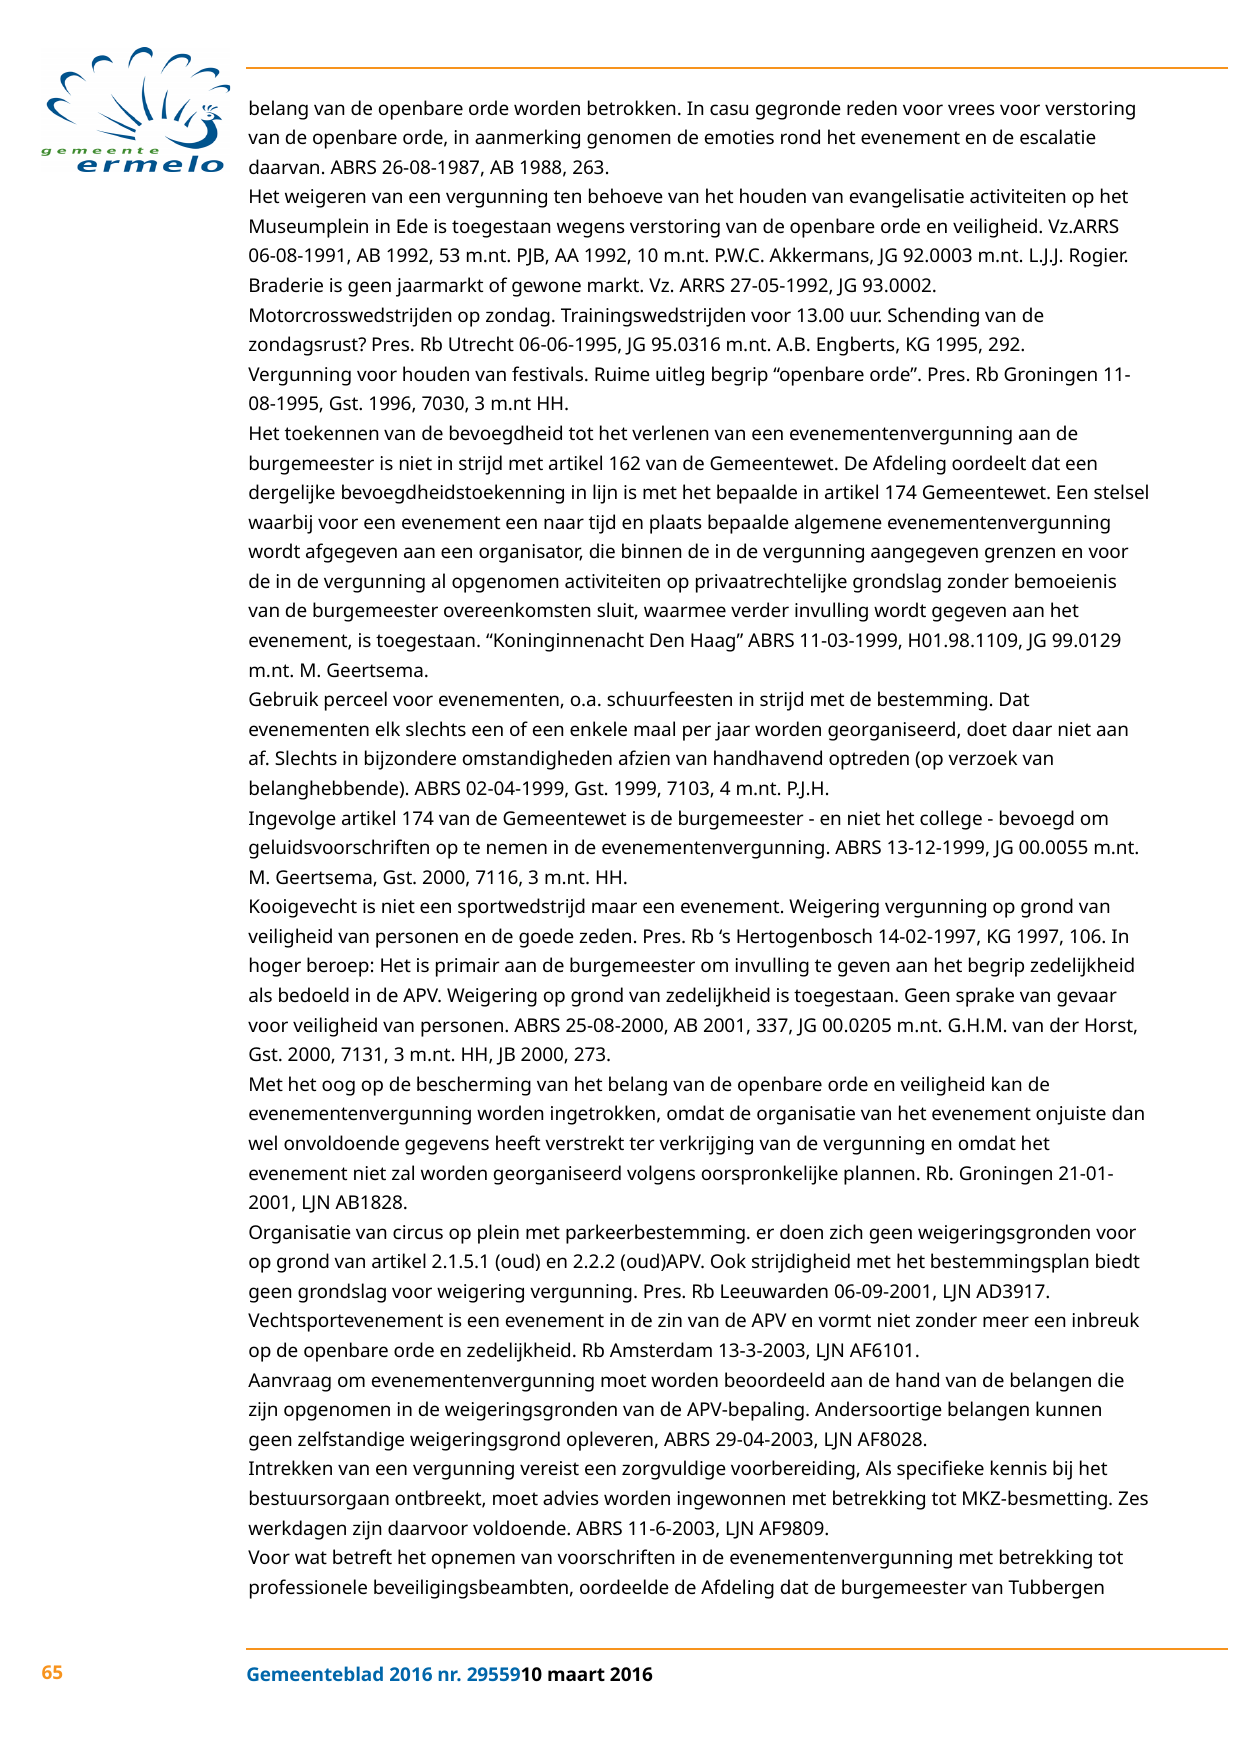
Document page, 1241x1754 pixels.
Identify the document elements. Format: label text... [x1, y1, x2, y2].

text Braderie is geen jaarmarkt of gewone markt. Vz. ARRS 27-05-1992, JG 93.0002. [248, 272, 1152, 298]
picture [41, 47, 231, 172]
text Vechtsportevenement is een evenement in de zin van de APV en vormt niet zonder meer een inbreuk op de openbare orde en zedelijkheid. Rb Amsterdam 13-3-2003, LJN AF6101. [248, 1308, 1152, 1363]
text Met het oog op de bescherming van het belang van de openbare orde en veiligheid kan de evenementenvergunning worden ingetrokken, omdat de organisatie van het evenement onjuiste dan wel onvoldoende gegevens heeft verstrekt ter verkrijging van de vergunning en omdat het evenement niet zal worden georganiseerd volgens oorspronkelijke plannen. Rb. Groningen 21-01-2001, LJN AB1828. [248, 1071, 1152, 1215]
text Vergunning voor houden van festivals. Ruime uitleg begrip “openbare orde”. Pres. Rb Groningen 11-08-1995, Gst. 1996, 7030, 3 m.nt HH. [248, 361, 1152, 416]
text Het weigeren van een vergunning ten behoeve van het houden van evangelisatie activiteiten op het Museumplein in Ede is toegestaan wegens verstoring van de openbare orde en veiligheid. Vz.ARRS 06-08-1991, AB 1992, 53 m.nt. PJB, AA 1992, 10 m.nt. P.W.C. Akkermans, JG 92.0003 m.nt. L.J.J. Rogier. [248, 183, 1152, 268]
text Ingevolge artikel 174 van de Gemeentewet is de burgemeester - en niet het college - bevoegd om geluidsvoorschriften op te nemen in de evenementenvergunning. ABRS 13-12-1999, JG 00.0055 m.nt. M. Geertsema, Gst. 2000, 7116, 3 m.nt. HH. [248, 805, 1152, 890]
text Motorcrosswedstrijden op zondag. Trainingswedstrijden voor 13.00 uur. Schending van de zondagsrust? Pres. Rb Utrecht 06-06-1995, JG 95.0316 m.nt. A.B. Engberts, KG 1995, 292. [248, 302, 1152, 357]
text Kooigevecht is niet een sportwedstrijd maar een evenement. Weigering vergunning op grond van veiligheid van personen en de goede zeden. Pres. Rb ‘s Hertogenbosch 14-02-1997, KG 1997, 106. In hoger beroep: Het is primair aan de burgemeester om invulling te geven aan het begrip zedelijkheid als bedoeld in de APV. Weigering op grond van zedelijkheid is toegestaan. Geen sprake van gevaar voor veiligheid van personen. ABRS 25-08-2000, AB 2001, 337, JG 00.0205 m.nt. G.H.M. van der Horst, Gst. 2000, 7131, 3 m.nt. HH, JB 2000, 273. [248, 893, 1152, 1067]
text Voor wat betreft het opnemen van voorschriften in de evenementenvergunning met betrekking tot professionele beveiligingsbeambten, oordeelde de Afdeling dat de burgemeester van Tubbergen [248, 1544, 1152, 1600]
text Organisatie van circus op plein met parkeerbestemming. er doen zich geen weigeringsgronden voor op grond van artikel 2.1.5.1 (oud) en 2.2.2 (oud)APV. Ook strijdigheid met het bestemmingsplan biedt geen grondslag voor weigering vergunning. Pres. Rb Leeuwarden 06-09-2001, LJN AD3917. [248, 1219, 1152, 1304]
text Aanvraag om evenementenvergunning moet worden beoordeeld aan de hand van de belangen die zijn opgenomen in de weigeringsgronden van de APV-bepaling. Andersoortige belangen kunnen geen zelfstandige weigeringsgrond opleveren, ABRS 29-04-2003, LJN AF8028. [248, 1367, 1152, 1452]
text Intrekken van een vergunning vereist een zorgvuldige voorbereiding, Als specifieke kennis bij het bestuursorgaan ontbreekt, moet advies worden ingewonnen met betrekking tot MKZ-besmetting. Zes werkdagen zijn daarvoor voldoende. ABRS 11-6-2003, LJN AF9809. [248, 1456, 1152, 1541]
text Het toekennen van de bevoegdheid tot het verlenen van een evenementenvergunning aan de burgemeester is niet in strijd met artikel 162 van de Gemeentewet. De Afdeling oordeelt dat een dergelijke bevoegdheidstoekenning in lijn is met het bepaalde in artikel 174 Gemeentewet. Een stelsel waarbij voor een evenement een naar tijd en plaats bepaalde algemene evenementenvergunning wordt afgegeven aan een organisator, die binnen de in de vergunning aangegeven grenzen en voor de in de vergunning al opgenomen activiteiten op privaatrechtelijke grondslag zonder bemoeienis van de burgemeester overeenkomsten sluit, waarmee verder invulling wordt gegeven aan het evenement, is toegestaan. “Koninginnenacht Den Haag” ABRS 11-03-1999, H01.98.1109, JG 99.0129 m.nt. M. Geertsema. [248, 420, 1152, 683]
text belang van de openbare orde worden betrokken. In casu gegronde reden voor vrees voor verstoring van de openbare orde, in aanmerking genomen de emoties rond het evenement en de escalatie daarvan. ABRS 26-08-1987, AB 1988, 263. [248, 95, 1152, 180]
text Gebruik perceel voor evenementen, o.a. schuurfeesten in strijd met de bestemming. Dat evenementen elk slechts een of een enkele maal per jaar worden georganiseerd, doet daar niet aan af. Slechts in bijzondere omstandigheden afzien van handhavend optreden (op verzoek van belanghebbende). ABRS 02-04-1999, Gst. 1999, 7103, 4 m.nt. P.J.H. [248, 686, 1152, 801]
